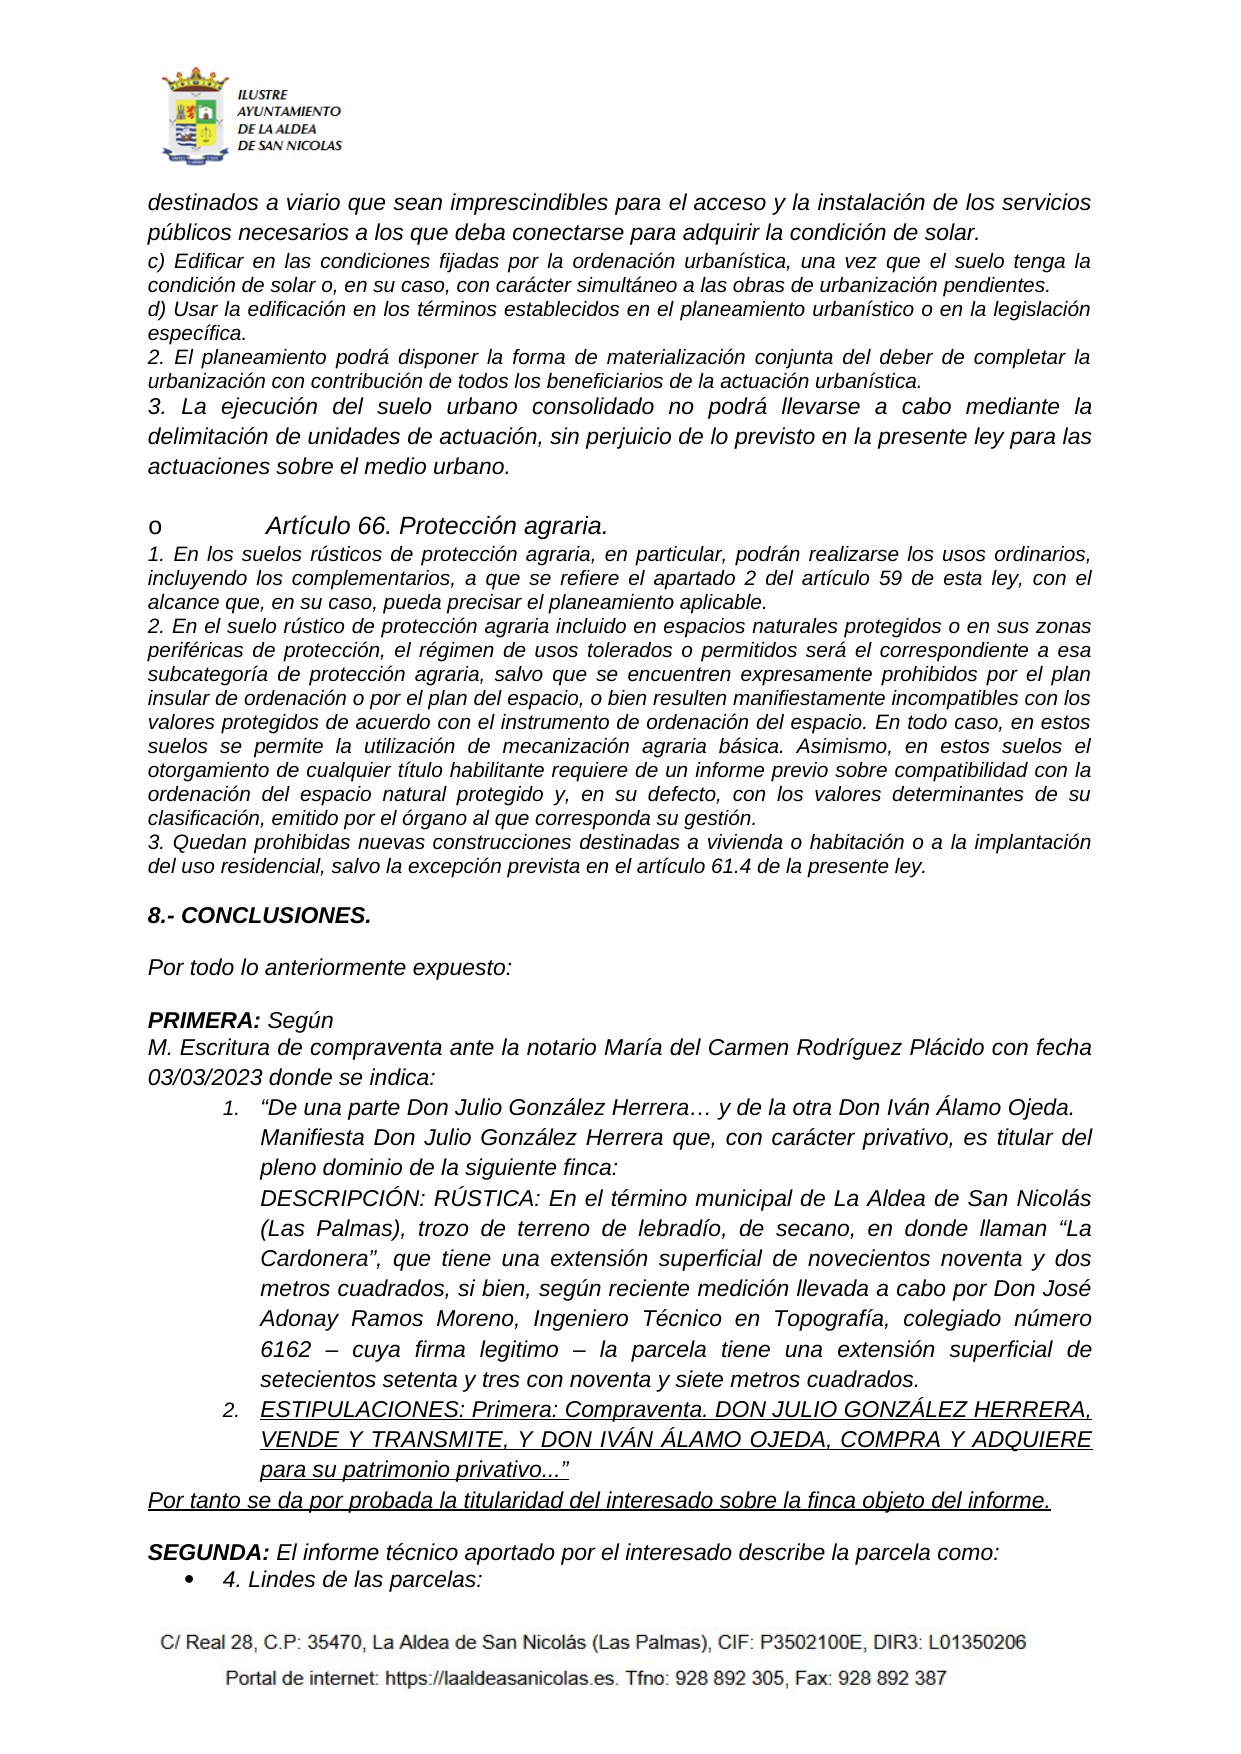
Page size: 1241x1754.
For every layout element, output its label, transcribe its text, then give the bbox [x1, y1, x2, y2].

list ESTIPULACIONES: Primera: Compraventa. DON JULIO GONZÁLEZ HERRERA, VENDE Y TRANSMITE, Y DON IVÁN ÁLAMO OJEDA, COMPRA Y ADQUIERE para su patrimonio privativo...” [223, 1396, 1093, 1483]
text 3. Quedan prohibidas nuevas construcciones destinadas a vivienda o habitación o a la implantación del uso residencial, salvo la excepción prevista en el artículo 61.4 de la presente ley. [148, 830, 1093, 878]
picture [148, 59, 358, 173]
picture [148, 1626, 1034, 1694]
text 2. En el suelo rústico de protección agraria incluido en espacios naturales protegidos o en sus zonas periféricas de protección, el régimen de usos tolerados o permitidos será el correspondiente a esa subcategoría de protección agraria, salvo que se encuentren expresamente prohibidos por el plan insular de ordenación o por el plan del espacio, o bien resulten manifiestamente incompatibles con los valores protegidos de acuerdo con el instrumento de ordenación del espacio. En todo caso, en estos suelos se permite la utilización de mecanización agraria básica. Asimismo, en estos suelos el otorgamiento de cualquier título habilitante requiere de un informe previo sobre compatibilidad con la ordenación del espacio natural protegido y, en su defecto, con los valores determinantes de su clasificación, emitido por el órgano al que corresponda su gestión. [148, 614, 1093, 830]
subtitle Artículo 66. Protección agraria. [148, 511, 1093, 542]
text Manifiesta Don Julio González Herrera que, con carácter privativo, es titular del pleno dominio de la siguiente finca: [260, 1124, 1093, 1181]
text SEGUNDA: El informe técnico aportado por el interesado describe la parcela como: [148, 1539, 1093, 1566]
text Por tanto se da por probada la titularidad del interesado sobre la finca objeto del informe. [148, 1487, 1093, 1513]
list “De una parte Don Julio González Herrera… y de la otra Don Iván Álamo Ojeda. [223, 1094, 1093, 1120]
text PRIMERA: Según [148, 1007, 1093, 1033]
text Por todo lo anteriormente expuesto: [148, 954, 1093, 981]
text c) Edificar en las condiciones fijadas por la ordenación urbanística, una vez que el suelo tenga la condición de solar o, en su caso, con carácter simultáneo a las obras de urbanización pendientes. [148, 249, 1093, 297]
text 1. En los suelos rústicos de protección agraria, en particular, podrán realizarse los usos ordinarios, incluyendo los complementarios, a que se refiere el apartado 2 del artículo 59 de esta ley, con el alcance que, en su caso, pueda precisar el planeamiento aplicable. [148, 542, 1093, 614]
text destinados a viario que sean imprescindibles para el acceso y la instalación de los servicios públicos necesarios a los que deba conectarse para adquirir la condición de solar. [148, 188, 1093, 245]
text d) Usar la edificación en los términos establecidos en el planeamiento urbanístico o en la legislación específica. [148, 297, 1093, 345]
list Escritura de compraventa ante la notario María del Carmen Rodríguez Plácido con fecha 03/03/2023 donde se indica: [148, 1033, 1093, 1090]
text 8.- CONCLUSIONES. [148, 902, 1093, 928]
list 4. Lindes de las parcelas: [185, 1566, 1093, 1592]
text 2. El planeamiento podrá disponer la forma de materialización conjunta del deber de completar la urbanización con contribución de todos los beneficiarios de la actuación urbanística. [148, 345, 1093, 393]
text 3. La ejecución del suelo urbano consolidado no podrá llevarse a cabo mediante la delimitación de unidades de actuación, sin perjuicio de lo previsto en la presente ley para las actuaciones sobre el medio urbano. [148, 393, 1093, 479]
text DESCRIPCIÓN: RÚSTICA: En el término municipal de La Aldea de San Nicolás (Las Palmas), trozo de terreno de lebradío, de secano, en donde llaman “La Cardonera”, que tiene una extensión superficial de novecientos noventa y dos metros cuadrados, si bien, según reciente medición llevada a cabo por Don José Adonay Ramos Moreno, Ingeniero Técnico en Topografía, colegiado número 6162 – cuya firma legitimo – la parcela tiene una extensión superficial de setecientos setenta y tres con noventa y siete metros cuadrados. [260, 1184, 1093, 1392]
